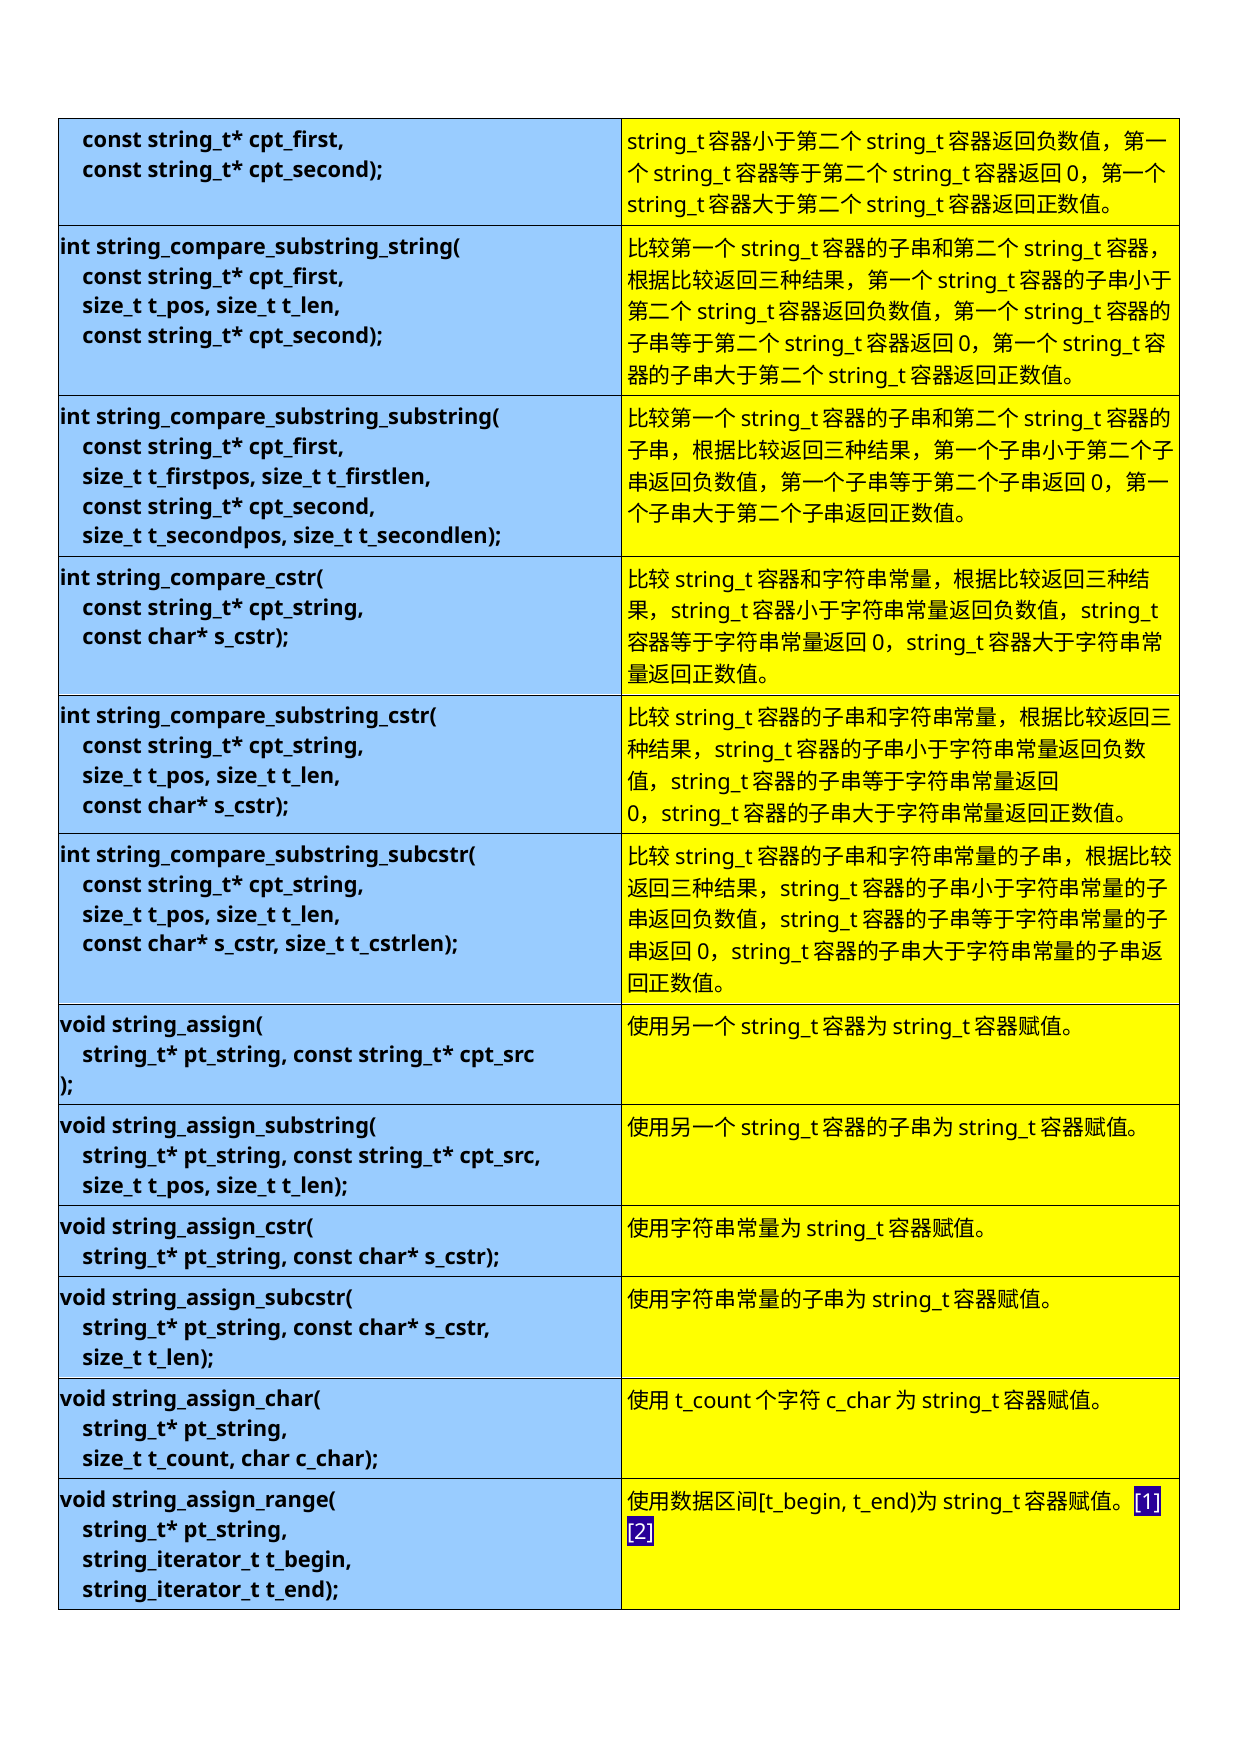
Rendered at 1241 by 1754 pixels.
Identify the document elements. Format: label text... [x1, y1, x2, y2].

table_cell 比较第一个string_t容器的子串和第二个string_t容器的子串，根据比较返回三种结果，第一个子串小于第二个子串返回负数值，第一个子串等于第二个子串返回0，第一个子串大于第二个子串返回正数值。 [622, 396, 1179, 556]
table_cell 使用另一个string_t容器的子串为string_t容器赋值。 [622, 1105, 1179, 1205]
table_cell 使用字符串常量为string_t容器赋值。 [622, 1206, 1179, 1276]
table_cell 使用字符串常量的子串为string_t容器赋值。 [622, 1277, 1179, 1377]
table_cell void string_assign_substring( string_t* pt_string, const string_t* cpt_src, size_t t_pos, size_t t_len); [59, 1105, 621, 1205]
table_cell void string_assign( string_t* pt_string, const string_t* cpt_src ); [59, 1005, 621, 1104]
table_cell 使用另一个string_t容器为string_t容器赋值。 [622, 1005, 1179, 1104]
table_cell 比较string_t容器的子串和字符串常量，根据比较返回三种结果，string_t容器的子串小于字符串常量返回负数值，string_t容器的子串等于字符串常量返回0，string_t容器的子串大于字符串常量返回正数值。 [622, 696, 1179, 833]
table_cell 比较string_t容器和字符串常量，根据比较返回三种结果，string_t容器小于字符串常量返回负数值，string_t容器等于字符串常量返回0，string_t容器大于字符串常量返回正数值。 [622, 557, 1179, 694]
table_cell const string_t* cpt_first, const string_t* cpt_second); [59, 119, 621, 225]
table_cell void string_assign_char( string_t* pt_string, size_t t_count, char c_char); [59, 1379, 621, 1478]
table_cell 使用t_count个字符c_char为string_t容器赋值。 [622, 1379, 1179, 1478]
table_cell 比较第一个string_t容器的子串和第二个string_t容器，根据比较返回三种结果，第一个string_t容器的子串小于第二个string_t容器返回负数值，第一个string_t容器的子串等于第二个string_t容器返回0，第一个string_t容器的子串大于第二个string_t容器返回正数值。 [622, 226, 1179, 395]
table_cell 使用数据区间[t_begin, t_end)为string_t容器赋值。[1][2] [622, 1479, 1179, 1609]
table_cell void string_assign_range( string_t* pt_string, string_iterator_t t_begin, string_iterator_t t_end); [59, 1479, 621, 1609]
table_cell string_t容器小于第二个string_t容器返回负数值，第一个string_t容器等于第二个string_t容器返回0，第一个string_t容器大于第二个string_t容器返回正数值。 [622, 119, 1179, 225]
table_cell int string_compare_cstr( const string_t* cpt_string, const char* s_cstr); [59, 557, 621, 694]
table_cell 比较string_t容器的子串和字符串常量的子串，根据比较返回三种结果，string_t容器的子串小于字符串常量的子串返回负数值，string_t容器的子串等于字符串常量的子串返回0，string_t容器的子串大于字符串常量的子串返回正数值。 [622, 834, 1179, 1003]
table_cell int string_compare_substring_cstr( const string_t* cpt_string, size_t t_pos, size_t t_len, const char* s_cstr); [59, 696, 621, 833]
table_cell int string_compare_substring_substring( const string_t* cpt_first, size_t t_firstpos, size_t t_firstlen, const string_t* cpt_second, size_t t_secondpos, size_t t_secondlen); [59, 396, 621, 556]
table_cell int string_compare_substring_string( const string_t* cpt_first, size_t t_pos, size_t t_len, const string_t* cpt_second); [59, 226, 621, 395]
table_cell void string_assign_subcstr( string_t* pt_string, const char* s_cstr, size_t t_len); [59, 1277, 621, 1377]
table_cell int string_compare_substring_subcstr( const string_t* cpt_string, size_t t_pos, size_t t_len, const char* s_cstr, size_t t_cstrlen); [59, 834, 621, 1003]
table_cell void string_assign_cstr( string_t* pt_string, const char* s_cstr); [59, 1206, 621, 1276]
